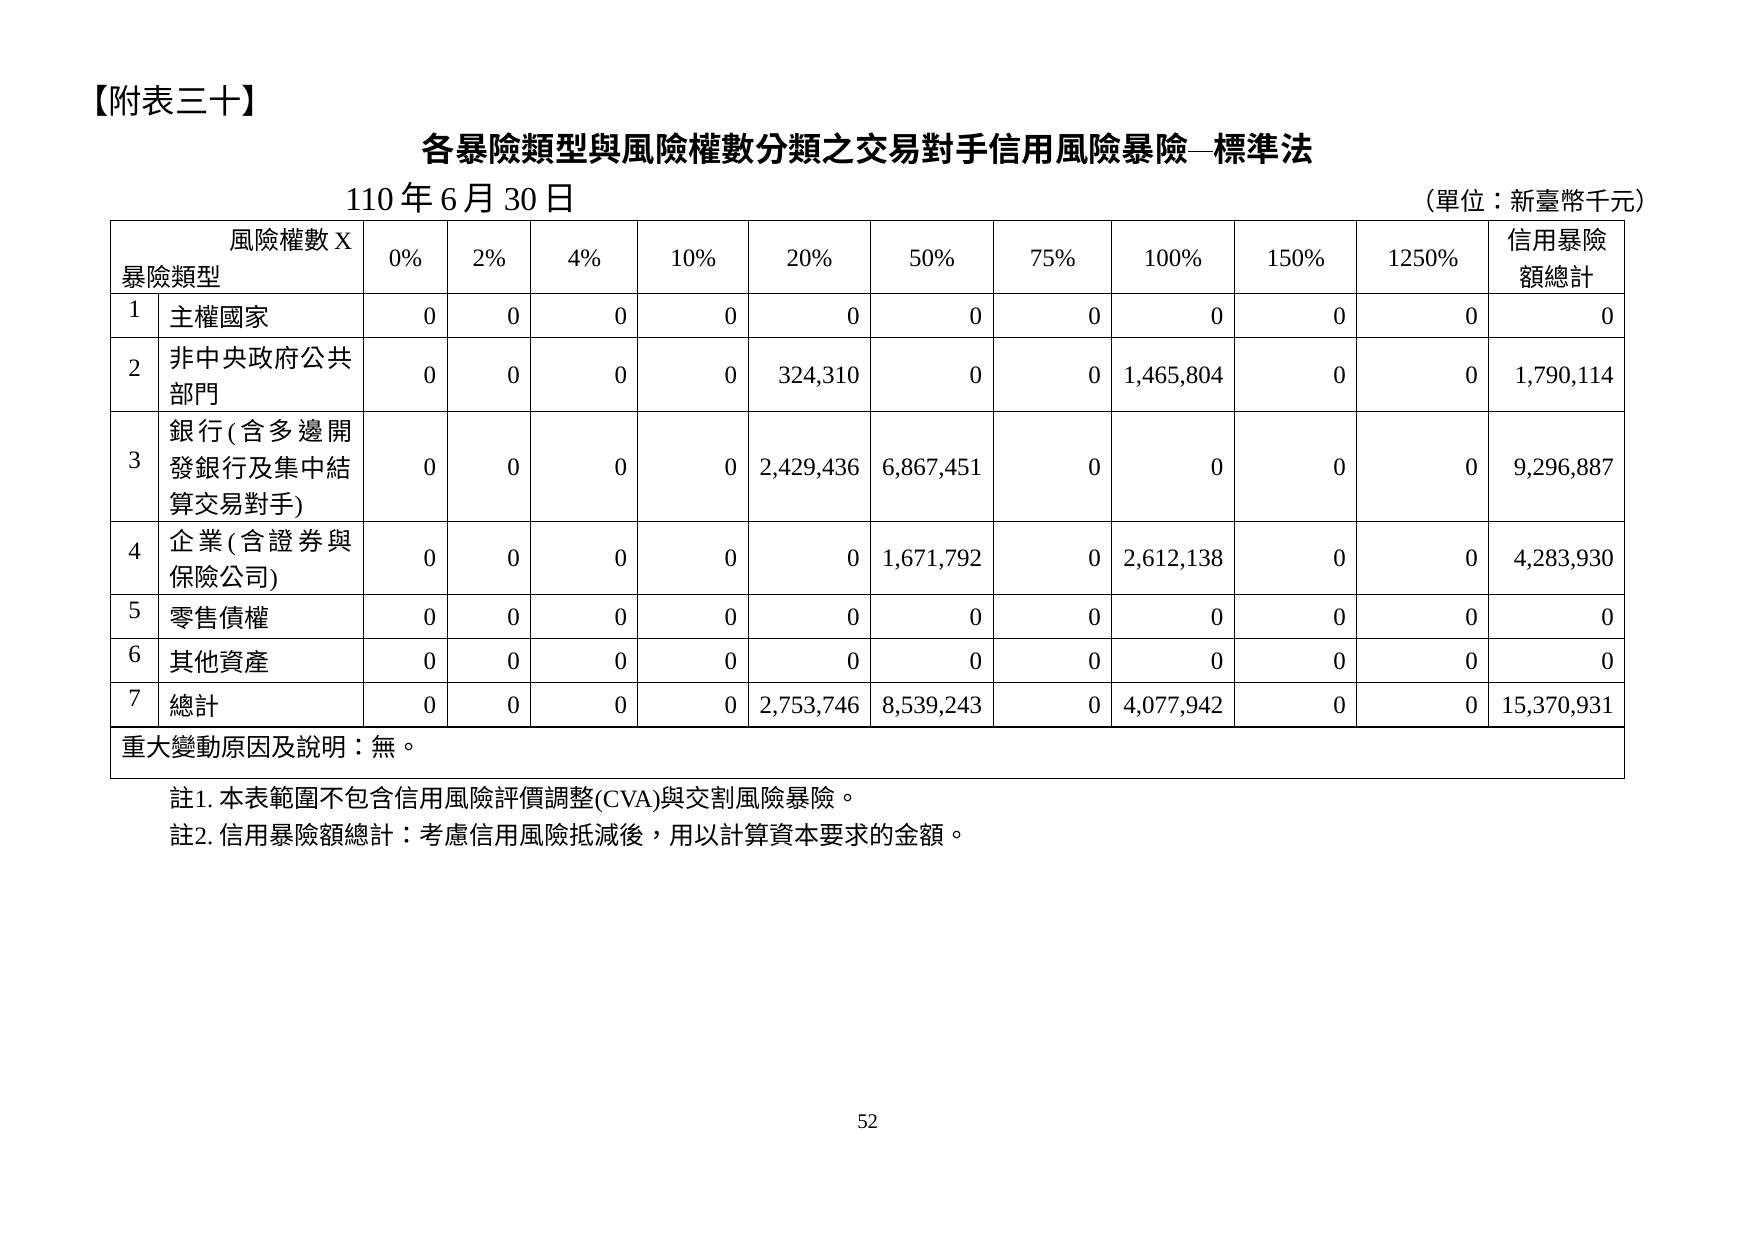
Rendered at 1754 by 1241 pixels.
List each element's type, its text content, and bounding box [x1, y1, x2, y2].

table_cell 15,370,931 [1489, 683, 1624, 726]
table_cell 0 [1112, 294, 1234, 337]
table_cell 0 [1357, 294, 1488, 337]
table_cell 9,296,887 [1489, 412, 1624, 521]
list 本表範圍不包含信用風險評價調整(CVA)與交割風險暴險。 [169, 779, 1660, 815]
table_cell 0 [364, 595, 447, 638]
table_cell 0 [448, 412, 530, 521]
table_header 4% [531, 221, 637, 293]
table_cell 0 [448, 595, 530, 638]
table_cell 0 [1489, 639, 1624, 682]
table_cell 總計 [159, 683, 363, 726]
table_cell 0 [448, 522, 530, 594]
table_cell 0 [994, 522, 1111, 594]
text 110年6月30日 （單位：新臺幣千元） [75, 171, 1660, 220]
list 信用暴險額總計：考慮信用風險抵減後，用以計算資本要求的金額。 [169, 815, 1660, 851]
table_cell 企業(含證券與保險公司) [159, 522, 363, 594]
table_cell 0 [871, 595, 993, 638]
table_cell 0 [749, 522, 870, 594]
table_header 20% [749, 221, 870, 293]
table_cell 2,429,436 [749, 412, 870, 521]
table_cell 0 [448, 683, 530, 726]
table_cell 0 [531, 294, 637, 337]
table_cell 7 [111, 683, 158, 726]
table_cell 0 [448, 294, 530, 337]
table_cell 0 [994, 338, 1111, 411]
table_cell 0 [1357, 639, 1488, 682]
table_cell 0 [749, 639, 870, 682]
table_cell 重大變動原因及說明：無。 [111, 728, 1624, 778]
subtitle 【附表三十】 [75, 75, 1660, 123]
table_cell 其他資產 [159, 639, 363, 682]
table_cell 0 [994, 412, 1111, 521]
table_cell 0 [638, 595, 748, 638]
table_cell 0 [1235, 338, 1356, 411]
table_cell 6 [111, 639, 158, 682]
table_cell 0 [364, 683, 447, 726]
table_cell 0 [531, 595, 637, 638]
table_cell 4,077,942 [1112, 683, 1234, 726]
table_cell 0 [638, 294, 748, 337]
table_cell 0 [871, 338, 993, 411]
table_cell 0 [994, 294, 1111, 337]
table_cell 0 [1357, 683, 1488, 726]
table_header 0% [364, 221, 447, 293]
table_cell 0 [638, 639, 748, 682]
table_header 10% [638, 221, 748, 293]
table_cell 1,790,114 [1489, 338, 1624, 411]
table_cell 0 [448, 639, 530, 682]
table_cell 0 [994, 639, 1111, 682]
table_cell 0 [1112, 412, 1234, 521]
text 各暴險類型與風險權數分類之交易對手信用風險暴險─標準法 [75, 123, 1660, 171]
table_cell 2 [111, 338, 158, 411]
table_cell 0 [1235, 683, 1356, 726]
table_cell 0 [531, 338, 637, 411]
table_cell 主權國家 [159, 294, 363, 337]
table_cell 0 [1235, 595, 1356, 638]
table_cell 0 [1112, 595, 1234, 638]
table_header 1250% [1357, 221, 1488, 293]
table_cell 6,867,451 [871, 412, 993, 521]
table_cell 銀行(含多邊開發銀行及集中結算交易對手) [159, 412, 363, 521]
table_cell 0 [531, 683, 637, 726]
table_cell 0 [638, 522, 748, 594]
table_cell 0 [1235, 412, 1356, 521]
table_cell 0 [749, 595, 870, 638]
table_cell 0 [1235, 639, 1356, 682]
table_cell 0 [638, 412, 748, 521]
table_cell 0 [1357, 412, 1488, 521]
table_cell 0 [1235, 522, 1356, 594]
table_cell 0 [638, 683, 748, 726]
table_cell 0 [531, 522, 637, 594]
table_cell 0 [1235, 294, 1356, 337]
table_cell 2,753,746 [749, 683, 870, 726]
table_cell 0 [871, 294, 993, 337]
table_cell 4 [111, 522, 158, 594]
table_cell 0 [1357, 522, 1488, 594]
table_header 150% [1235, 221, 1356, 293]
table_cell 0 [364, 639, 447, 682]
table_cell 3 [111, 412, 158, 521]
table_cell 0 [1489, 294, 1624, 337]
table_header 信用暴險額總計 [1489, 221, 1624, 293]
table_cell 0 [1112, 639, 1234, 682]
table_cell 0 [749, 294, 870, 337]
table_cell 4,283,930 [1489, 522, 1624, 594]
table_header 100% [1112, 221, 1234, 293]
table_cell 0 [871, 639, 993, 682]
table_header 2% [448, 221, 530, 293]
table_cell 0 [531, 412, 637, 521]
table_cell 0 [364, 294, 447, 337]
table_cell 1 [111, 294, 158, 337]
table_header 50% [871, 221, 993, 293]
table_cell 8,539,243 [871, 683, 993, 726]
table_cell 1,671,792 [871, 522, 993, 594]
table_cell 0 [1357, 595, 1488, 638]
table_cell 0 [1357, 338, 1488, 411]
table_cell 0 [638, 338, 748, 411]
table_cell 0 [994, 683, 1111, 726]
table_cell 1,465,804 [1112, 338, 1234, 411]
table_header 75% [994, 221, 1111, 293]
table_header 風險權數X 暴險類型 [111, 221, 363, 293]
table_cell 0 [364, 412, 447, 521]
table_cell 0 [994, 595, 1111, 638]
table_cell 0 [364, 522, 447, 594]
table_cell 零售債權 [159, 595, 363, 638]
table_cell 0 [531, 639, 637, 682]
table_cell 2,612,138 [1112, 522, 1234, 594]
table_cell 324,310 [749, 338, 870, 411]
table_cell 非中央政府公共部門 [159, 338, 363, 411]
table_cell 0 [364, 338, 447, 411]
table_cell 5 [111, 595, 158, 638]
table_cell 0 [1489, 595, 1624, 638]
table_cell 0 [448, 338, 530, 411]
